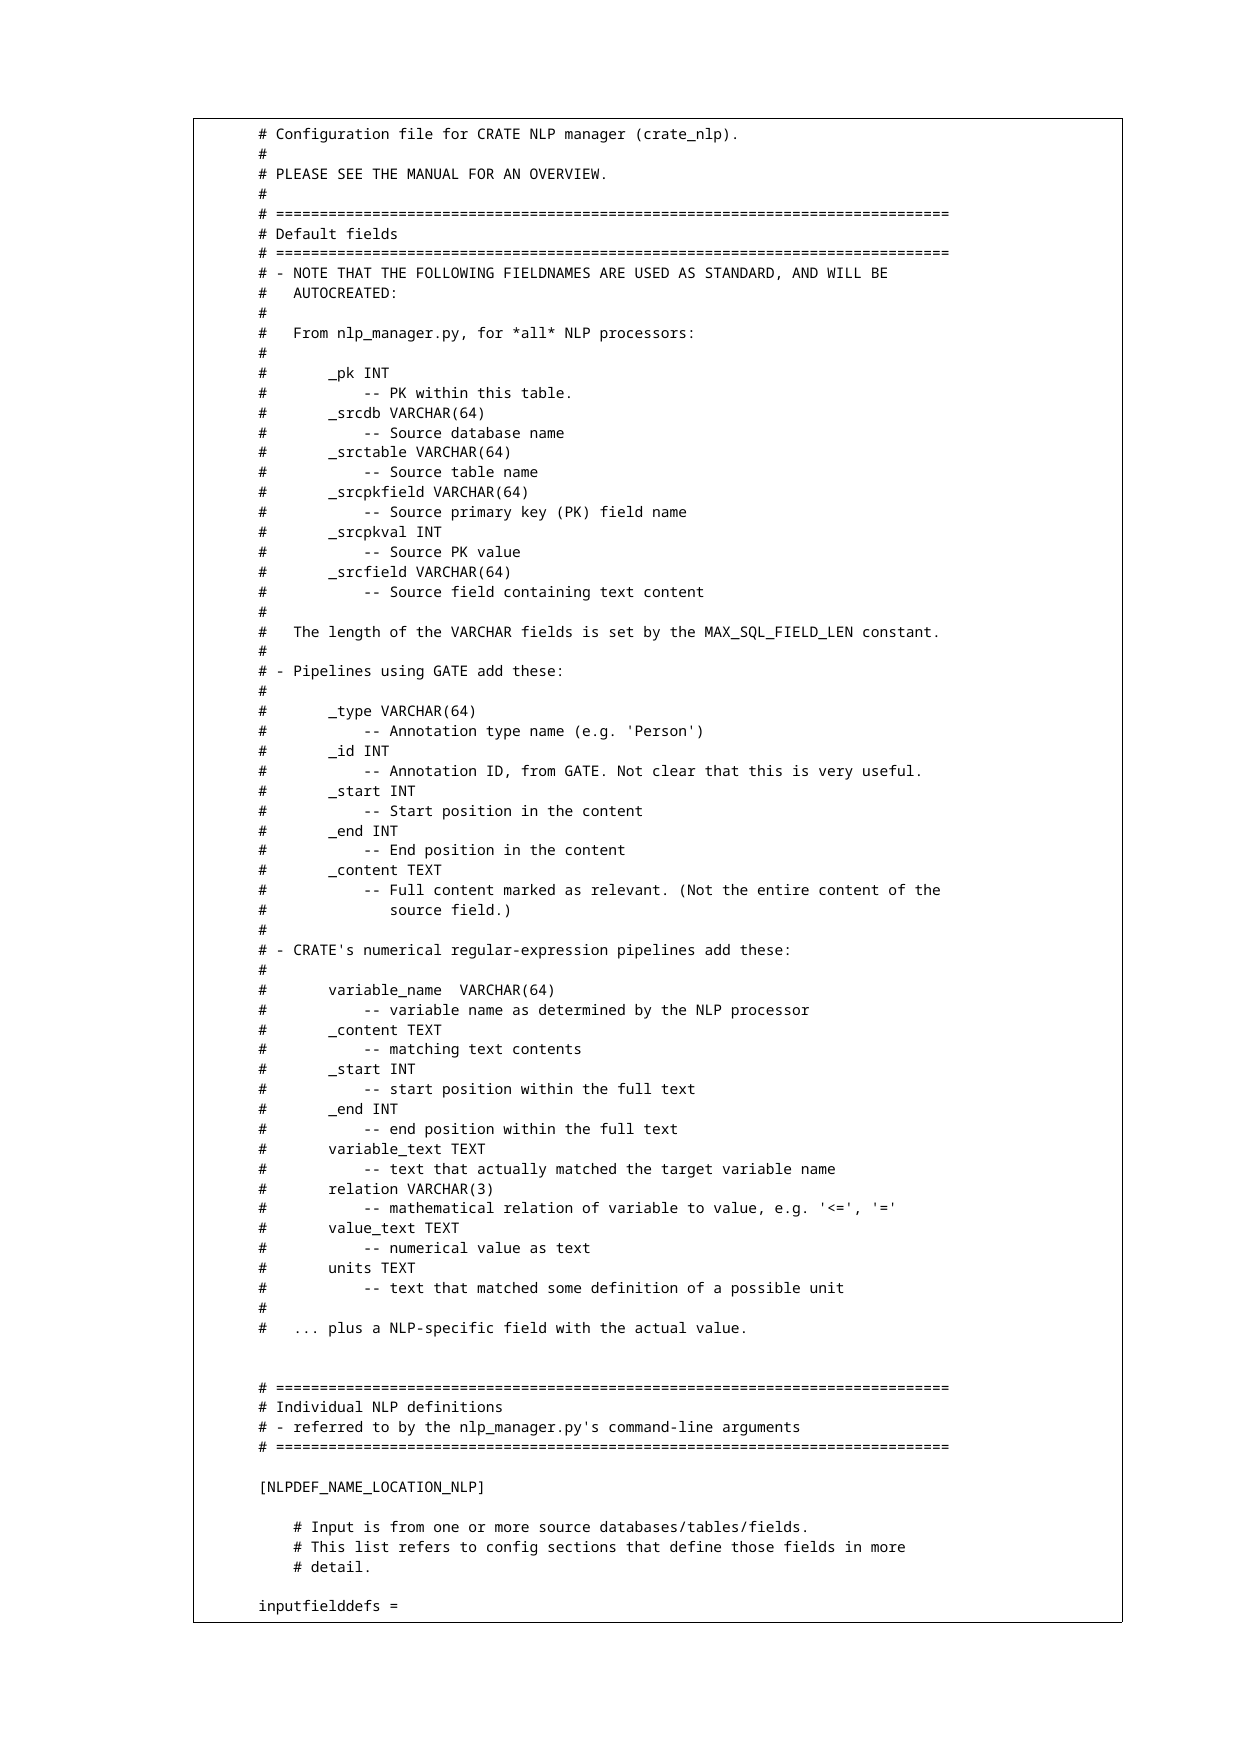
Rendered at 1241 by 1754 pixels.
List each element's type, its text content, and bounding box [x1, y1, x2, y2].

table_header # Configuration file for CRATE NLP manager (crate_nlp). # # PLEASE SEE THE MANUAL FOR AN OVERVIEW. # # ============================================================================= # Default fields # ============================================================================= # - NOTE THAT THE FOLLOWING FIELDNAMES ARE USED AS STANDARD, AND WILL BE # AUTOCREATED: # # From nlp_manager.py, for *all* NLP processors: # # _pk INT # -- PK within this table. # _srcdb VARCHAR(64) # -- Source database name # _srctable VARCHAR(64) # -- Source table name # _srcpkfield VARCHAR(64) # -- Source primary key (PK) field name # _srcpkval INT # -- Source PK value # _srcfield VARCHAR(64) # -- Source field containing text content # # The length of the VARCHAR fields is set by the MAX_SQL_FIELD_LEN constant. # # - Pipelines using GATE add these: # # _type VARCHAR(64) # -- Annotation type name (e.g. 'Person') # _id INT # -- Annotation ID, from GATE. Not clear that this is very useful. # _start INT # -- Start position in the content # _end INT # -- End position in the content # _content TEXT # -- Full content marked as relevant. (Not the entire content of the # source field.) # # - CRATE's numerical regular-expression pipelines add these: # # variable_name VARCHAR(64) # -- variable name as determined by the NLP processor # _content TEXT # -- matching text contents # _start INT # -- start position within the full text # _end INT # -- end position within the full text # variable_text TEXT # -- text that actually matched the target variable name # relation VARCHAR(3) # -- mathematical relation of variable to value, e.g. '<=', '=' # value_text TEXT # -- numerical value as text # units TEXT # -- text that matched some definition of a possible unit # # ... plus a NLP-specific field with the actual value. # ============================================================================= # Individual NLP definitions # - referred to by the nlp_manager.py's command-line arguments # ============================================================================= [NLPDEF_NAME_LOCATION_NLP] # Input is from one or more source databases/tables/fields. # This list refers to config sections that define those fields in more # detail. inputfielddefs = [194, 119, 1122, 1622]
